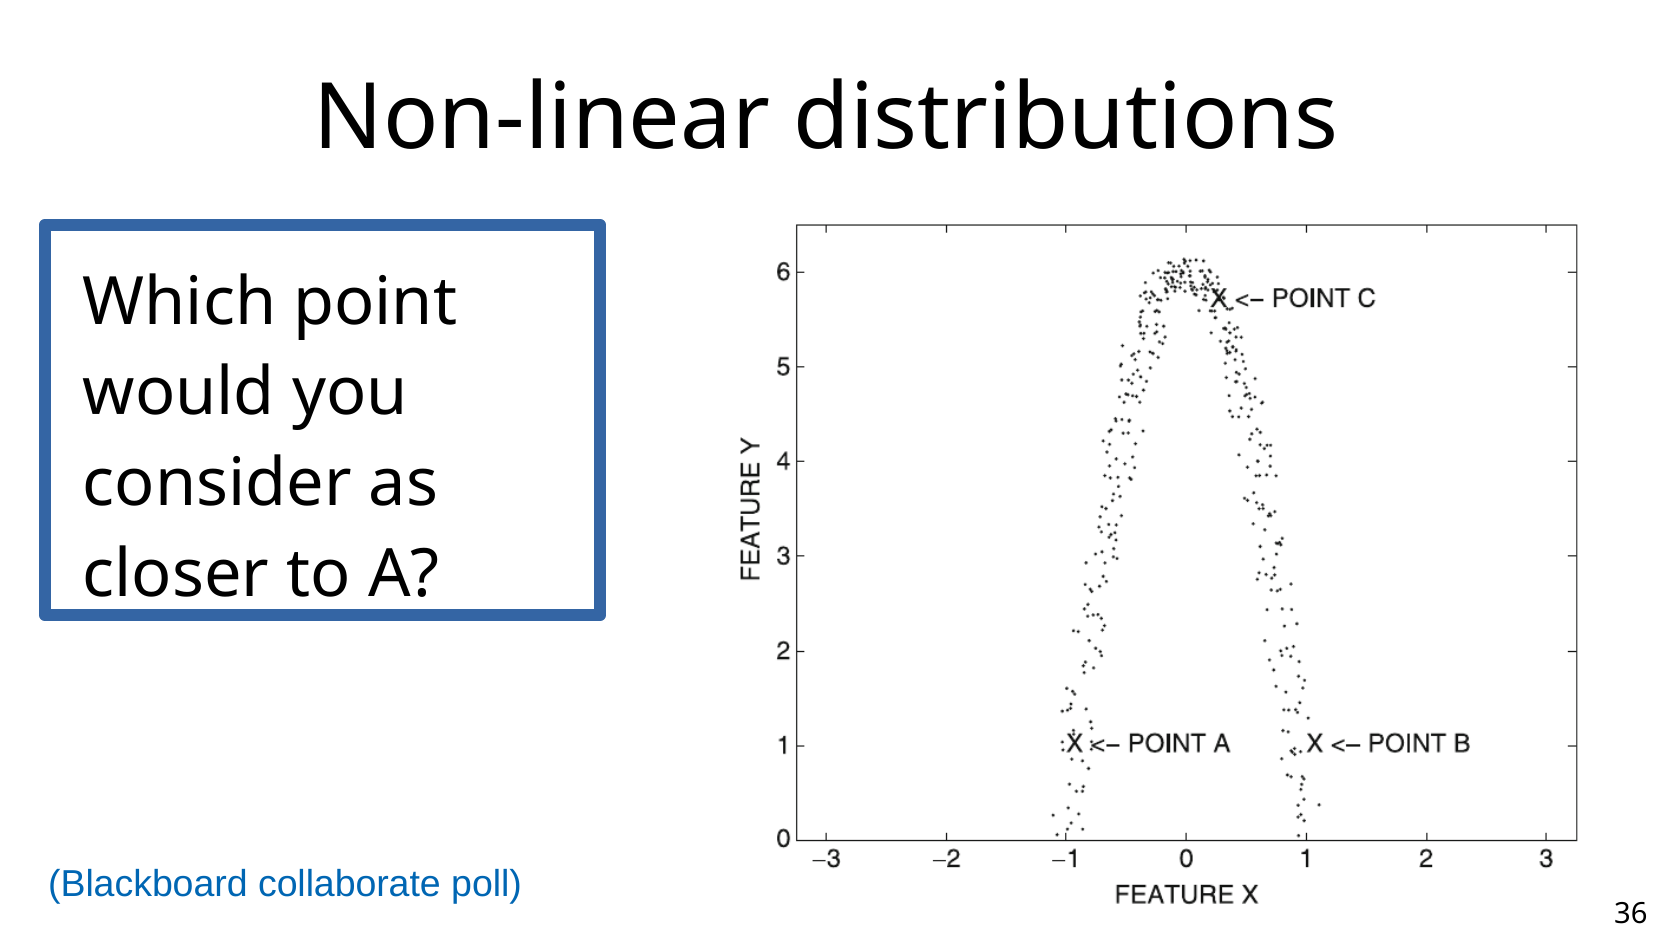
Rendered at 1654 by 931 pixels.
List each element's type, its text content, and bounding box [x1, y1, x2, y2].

list Which point would you consider as closer to A? [82, 253, 616, 871]
picture [710, 195, 1614, 931]
title Non-linear distributions [82, 1, 1571, 226]
list Which point would you consider as closer to A? [82, 253, 594, 609]
text_box (Blackboard collaborate poll) [15, 855, 556, 912]
